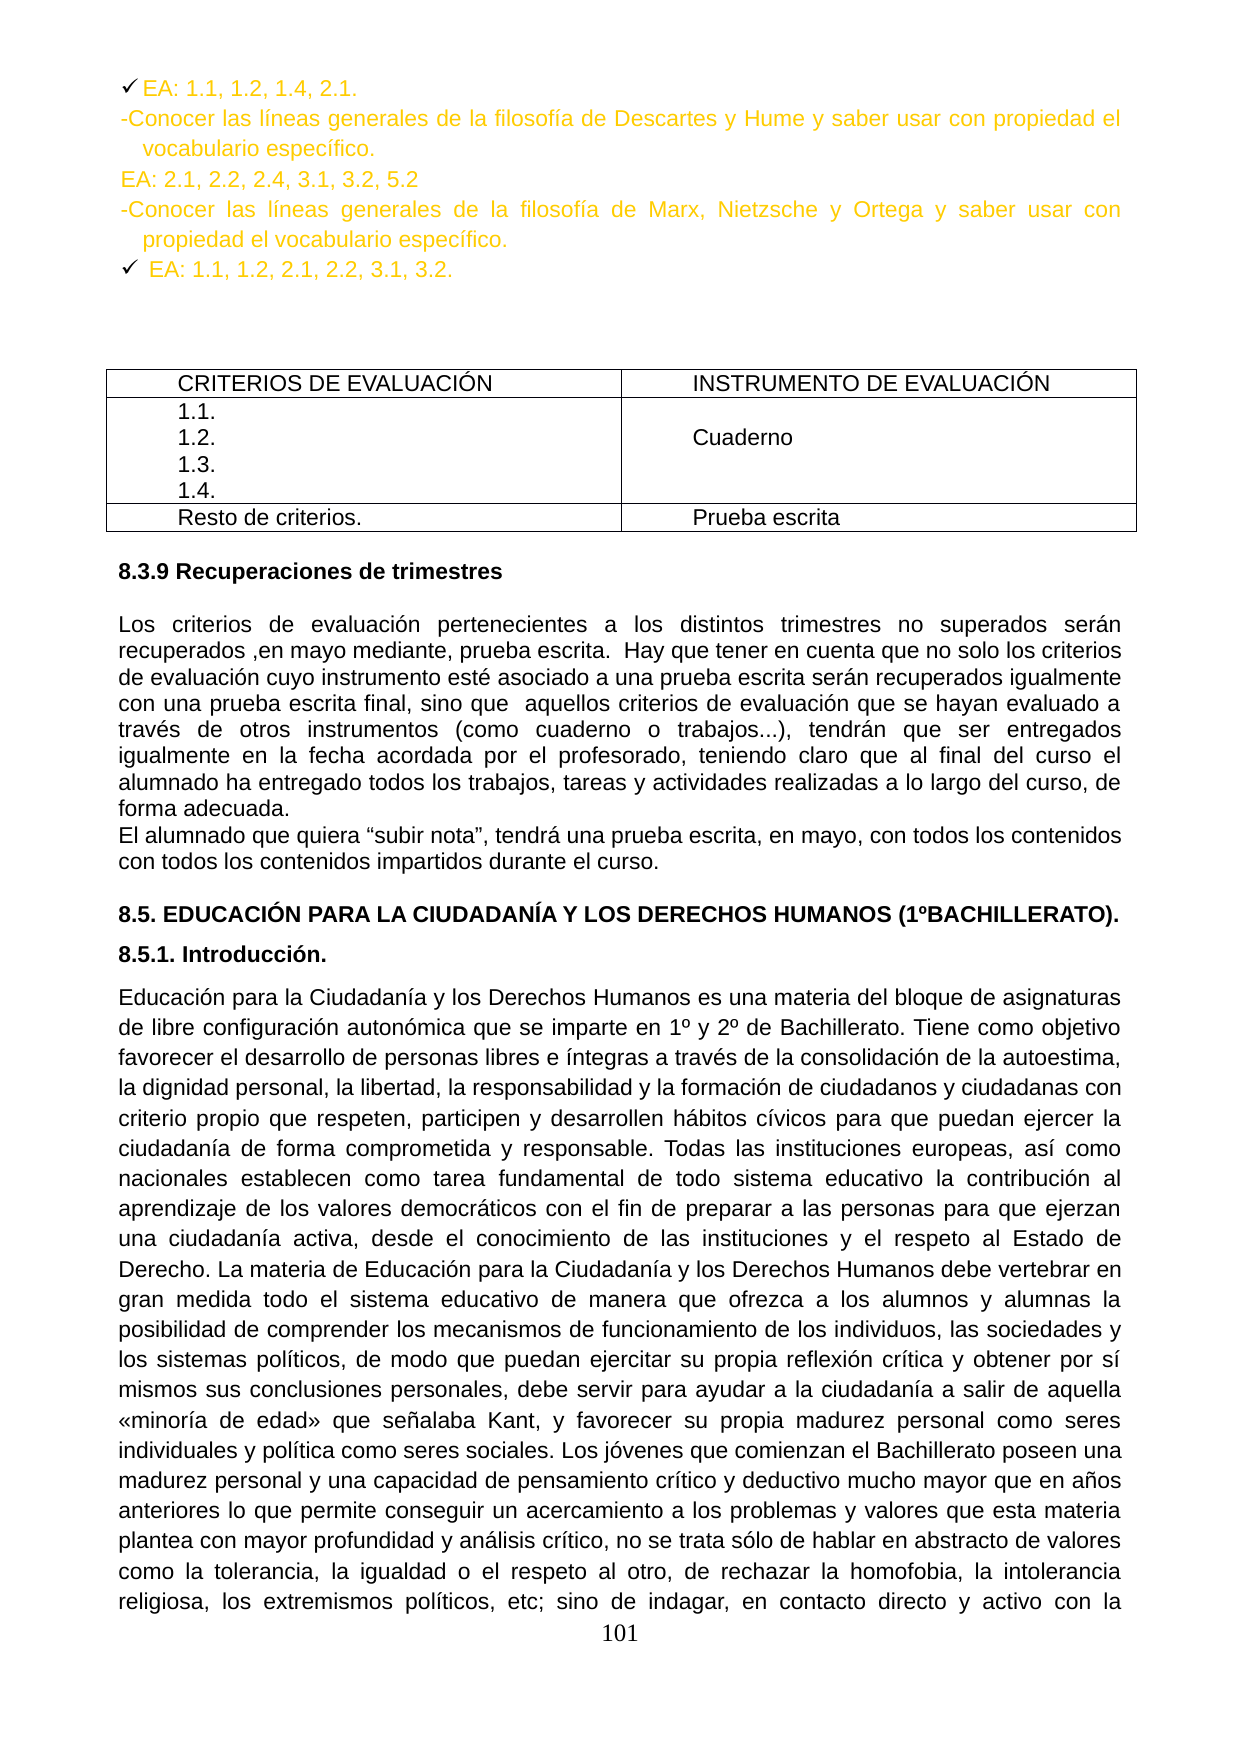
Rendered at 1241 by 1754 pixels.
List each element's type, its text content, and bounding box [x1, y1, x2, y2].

list EA: 1.1, 1.2, 2.1, 2.2, 3.1, 3.2. [120, 256, 1122, 283]
table_header CRITERIOS DE EVALUACIÓN [107, 370, 621, 397]
list EA: 1.1, 1.2, 1.4, 2.1. [120, 75, 1122, 101]
text Educación para la Ciudadanía y los Derechos Humanos es una materia del bloque de asignaturas de libre configuración autonómica que se imparte en 1º y 2º de Bachillerato. Tiene como objetivo favorecer el desarrollo de personas libres e íntegras a través de la consolidación de la autoestima, la dignidad personal, la libertad, la responsabilidad y la formación de ciudadanos y ciudadanas con criterio propio que respeten, participen y desarrollen hábitos cívicos para que puedan ejercer la ciudadanía de forma comprometida y responsable. Todas las instituciones europeas, así como nacionales establecen como tarea fundamental de todo sistema educativo la contribución al aprendizaje de los valores democráticos con el fin de preparar a las personas para que ejerzan una ciudadanía activa, desde el conocimiento de las instituciones y el respeto al Estado de Derecho. La materia de Educación para la Ciudadanía y los Derechos Humanos debe vertebrar en gran medida todo el sistema educativo de manera que ofrezca a los alumnos y alumnas la posibilidad de comprender los mecanismos de funcionamiento de los individuos, las sociedades y los sistemas políticos, de modo que puedan ejercitar su propia reflexión crítica y obtener por sí mismos sus conclusiones personales, debe servir para ayudar a la ciudadanía a salir de aquella «minoría de edad» que señalaba Kant, y favorecer su propia madurez personal como seres individuales y política como seres sociales. Los jóvenes que comienzan el Bachillerato poseen una madurez personal y una capacidad de pensamiento crítico y deductivo mucho mayor que en años anteriores lo que permite conseguir un acercamiento a los problemas y valores que esta materia plantea con mayor profundidad y análisis crítico, no se trata sólo de hablar en abstracto de valores como la tolerancia, la igualdad o el respeto al otro, de rechazar la homofobia, la intolerancia religiosa, los extremismos políticos, etc; sino de indagar, en contacto directo y activo con la [118, 984, 1122, 1614]
text EA: 2.1, 2.2, 2.4, 3.1, 3.2, 5.2 [120, 166, 1122, 192]
text -Conocer las líneas generales de la filosofía de Marx, Nietzsche y Ortega y saber usar con propiedad el vocabulario específico. [120, 196, 1122, 252]
table_cell 1.1. 1.2. 1.3. 1.4. [107, 398, 621, 503]
table_cell Resto de criterios. [107, 504, 621, 531]
text Los criterios de evaluación pertenecientes a los distintos trimestres no superados serán recuperados ,en mayo mediante, prueba escrita. Hay que tener en cuenta que no solo los criterios de evaluación cuyo instrumento esté asociado a una prueba escrita serán recuperados igualmente con una prueba escrita final, sino que aquellos criterios de evaluación que se hayan evaluado a través de otros instrumentos (como cuaderno o trabajos...), tendrán que ser entregados igualmente en la fecha acordada por el profesorado, teniendo claro que al final del curso el alumnado ha entregado todos los trabajos, tareas y actividades realizadas a lo largo del curso, de forma adecuada. [118, 611, 1122, 822]
text El alumnado que quiera “subir nota”, tendrá una prueba escrita, en mayo, con todos los contenidos con todos los contenidos impartidos durante el curso. [118, 822, 1122, 874]
table_cell Cuaderno [622, 398, 1136, 503]
text -Conocer las líneas generales de la filosofía de Descartes y Hume y saber usar con propiedad el vocabulario específico. [120, 105, 1122, 162]
text 8.3.9 Recuperaciones de trimestres [118, 558, 1122, 584]
text 8.5.1. Introducción. [118, 941, 1122, 967]
table_cell Prueba escrita [622, 504, 1136, 531]
table_header INSTRUMENTO DE EVALUACIÓN [622, 370, 1136, 397]
text 8.5. EDUCACIÓN PARA LA CIUDADANÍA Y LOS DERECHOS HUMANOS (1ºBACHILLERATO). [118, 901, 1122, 927]
